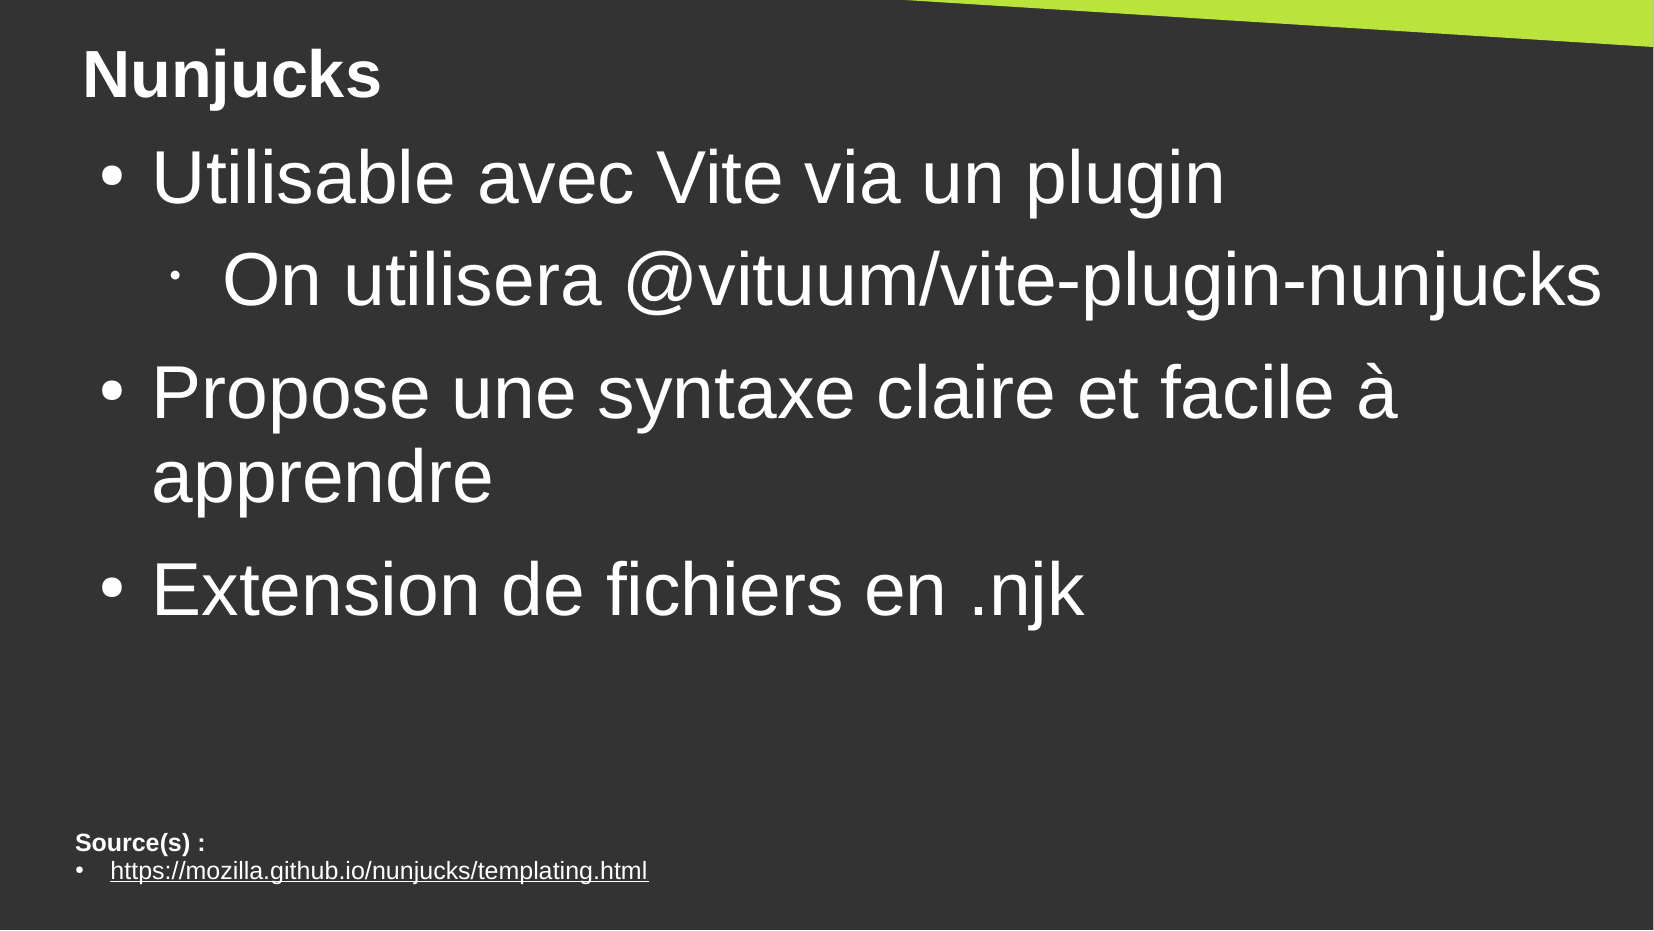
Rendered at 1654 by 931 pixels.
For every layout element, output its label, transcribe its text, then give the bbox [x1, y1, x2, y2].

list Utilisable avec Vite via un plugin On utilisera @vituum/vite-plugin-nunjucks Propose une syntaxe claire et facile à apprendre Extension de fichiers en .njk [80, 135, 1619, 650]
title Nunjucks [82, 37, 1571, 112]
text_box [904, 0, 1654, 48]
text_box Source(s) : https://mozilla.github.io/nunjucks/templating.html [60, 821, 1546, 931]
